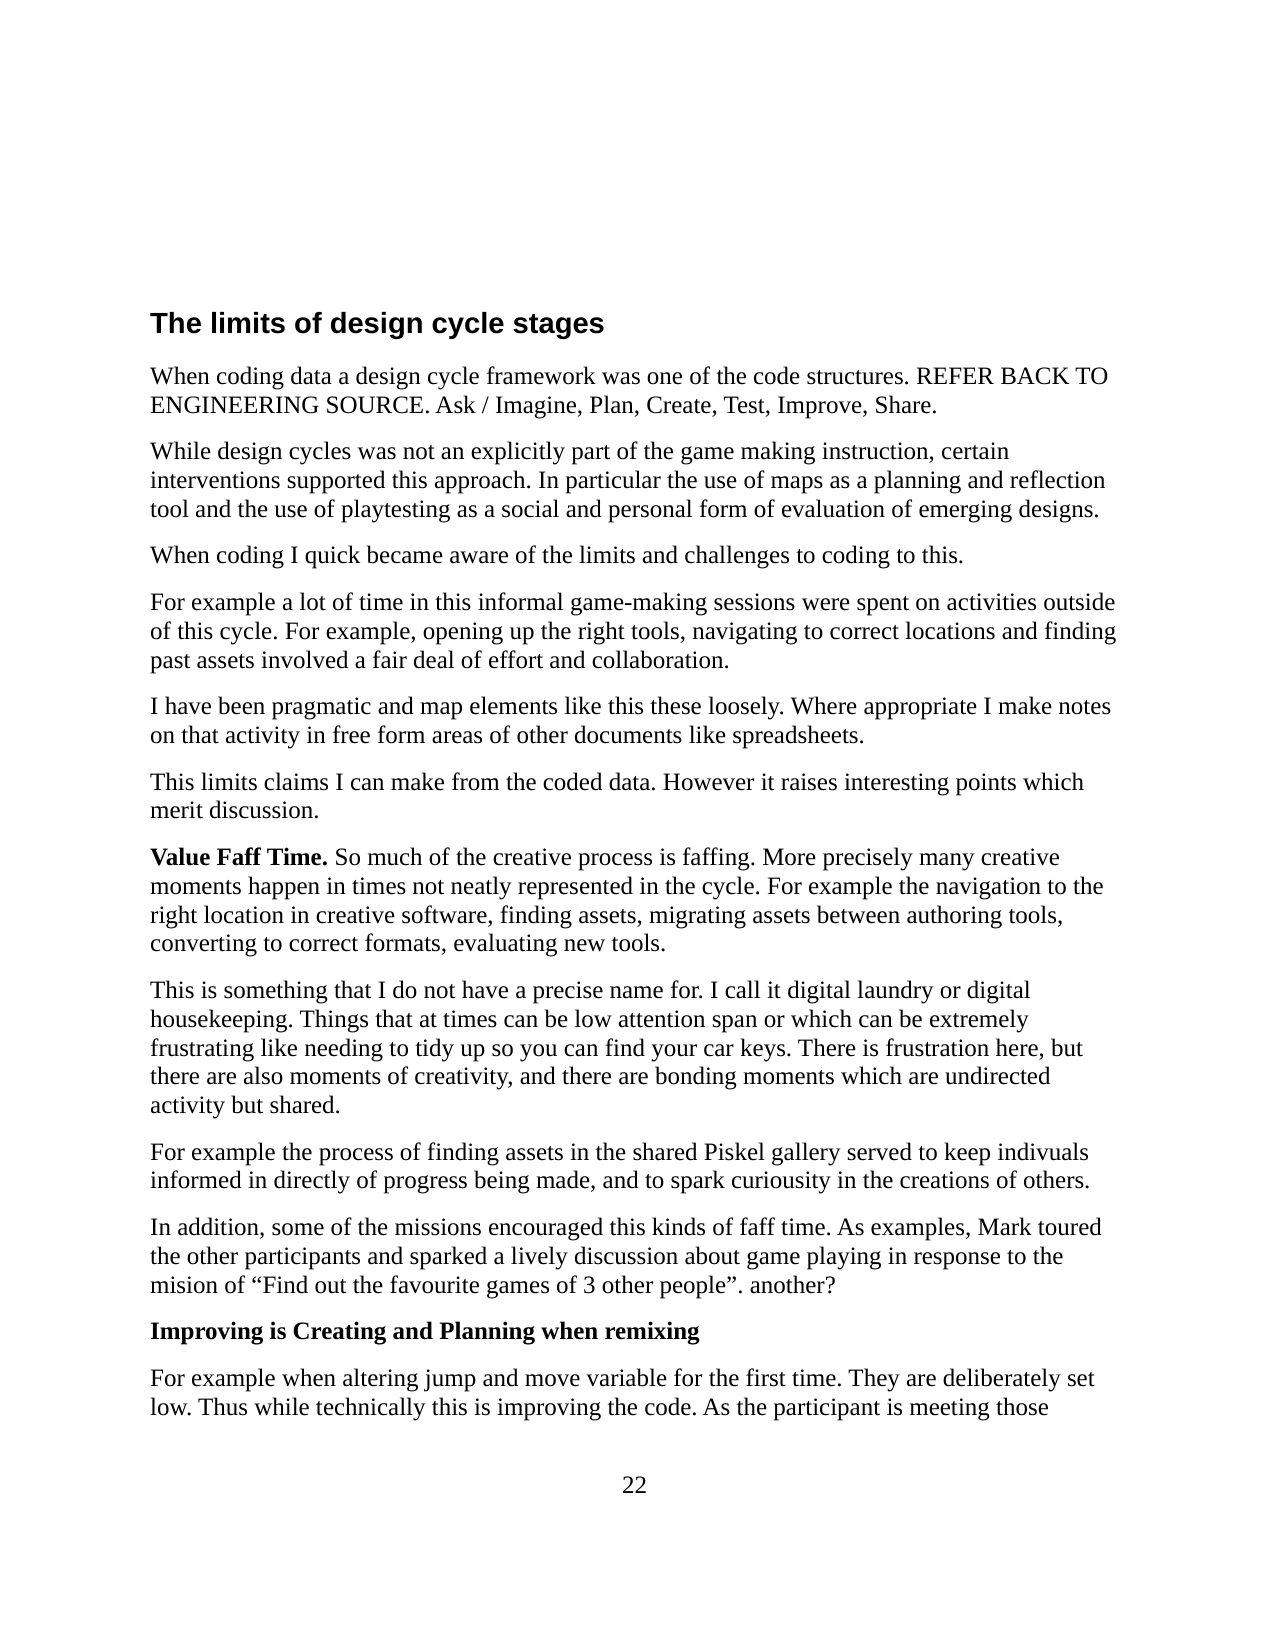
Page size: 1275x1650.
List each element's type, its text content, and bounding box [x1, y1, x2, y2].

text This limits claims I can make from the coded data. However it raises interesting points which merit discussion. [150, 767, 1125, 824]
text For example the process of finding assets in the shared Piskel gallery served to keep indivuals informed in directly of progress being made, and to spark curiousity in the creations of others. [150, 1137, 1125, 1194]
text When coding data a design cycle framework was one of the code structures. REFER BACK TO ENGINEERING SOURCE. Ask / Imagine, Plan, Create, Test, Improve, Share. [150, 361, 1125, 418]
text For example when altering jump and move variable for the first time. They are deliberately set low. Thus while technically this is improving the code. As the participant is meeting those [150, 1363, 1125, 1421]
subtitle The limits of design cycle stages [150, 306, 1125, 339]
text When coding I quick became aware of the limits and challenges to coding to this. [150, 541, 1125, 569]
text While design cycles was not an explicitly part of the game making instruction, certain interventions supported this approach. In particular the use of maps as a planning and reflection tool and the use of playtesting as a social and personal form of evaluation of emerging designs. [150, 436, 1125, 523]
text Value Faff Time. So much of the creative process is faffing. More precisely many creative moments happen in times not neatly represented in the cycle. For example the navigation to the right location in creative software, finding assets, migrating assets between authoring tools, converting to correct formats, evaluating new tools. [150, 842, 1125, 957]
text For example a lot of time in this informal game-making sessions were spent on activities outside of this cycle. For example, opening up the right tools, navigating to correct locations and finding past assets involved a fair deal of effort and collaboration. [150, 587, 1125, 673]
text I have been pragmatic and map elements like this these loosely. Where appropriate I make notes on that activity in free form areas of other documents like spreadsheets. [150, 691, 1125, 749]
text This is something that I do not have a precise name for. I call it digital laundry or digital housekeeping. Things that at times can be low attention span or which can be extremely frustrating like needing to tidy up so you can find your car keys. There is frustration here, but there are also moments of creativity, and there are bonding moments which are undirected activity but shared. [150, 975, 1125, 1119]
text Improving is Creating and Planning when remixing [150, 1316, 1125, 1345]
text In addition, some of the missions encouraged this kinds of faff time. As examples, Mark toured the other participants and sparked a lively discussion about game playing in response to the mision of “Find out the favourite games of 3 other people”. another? [150, 1212, 1125, 1298]
